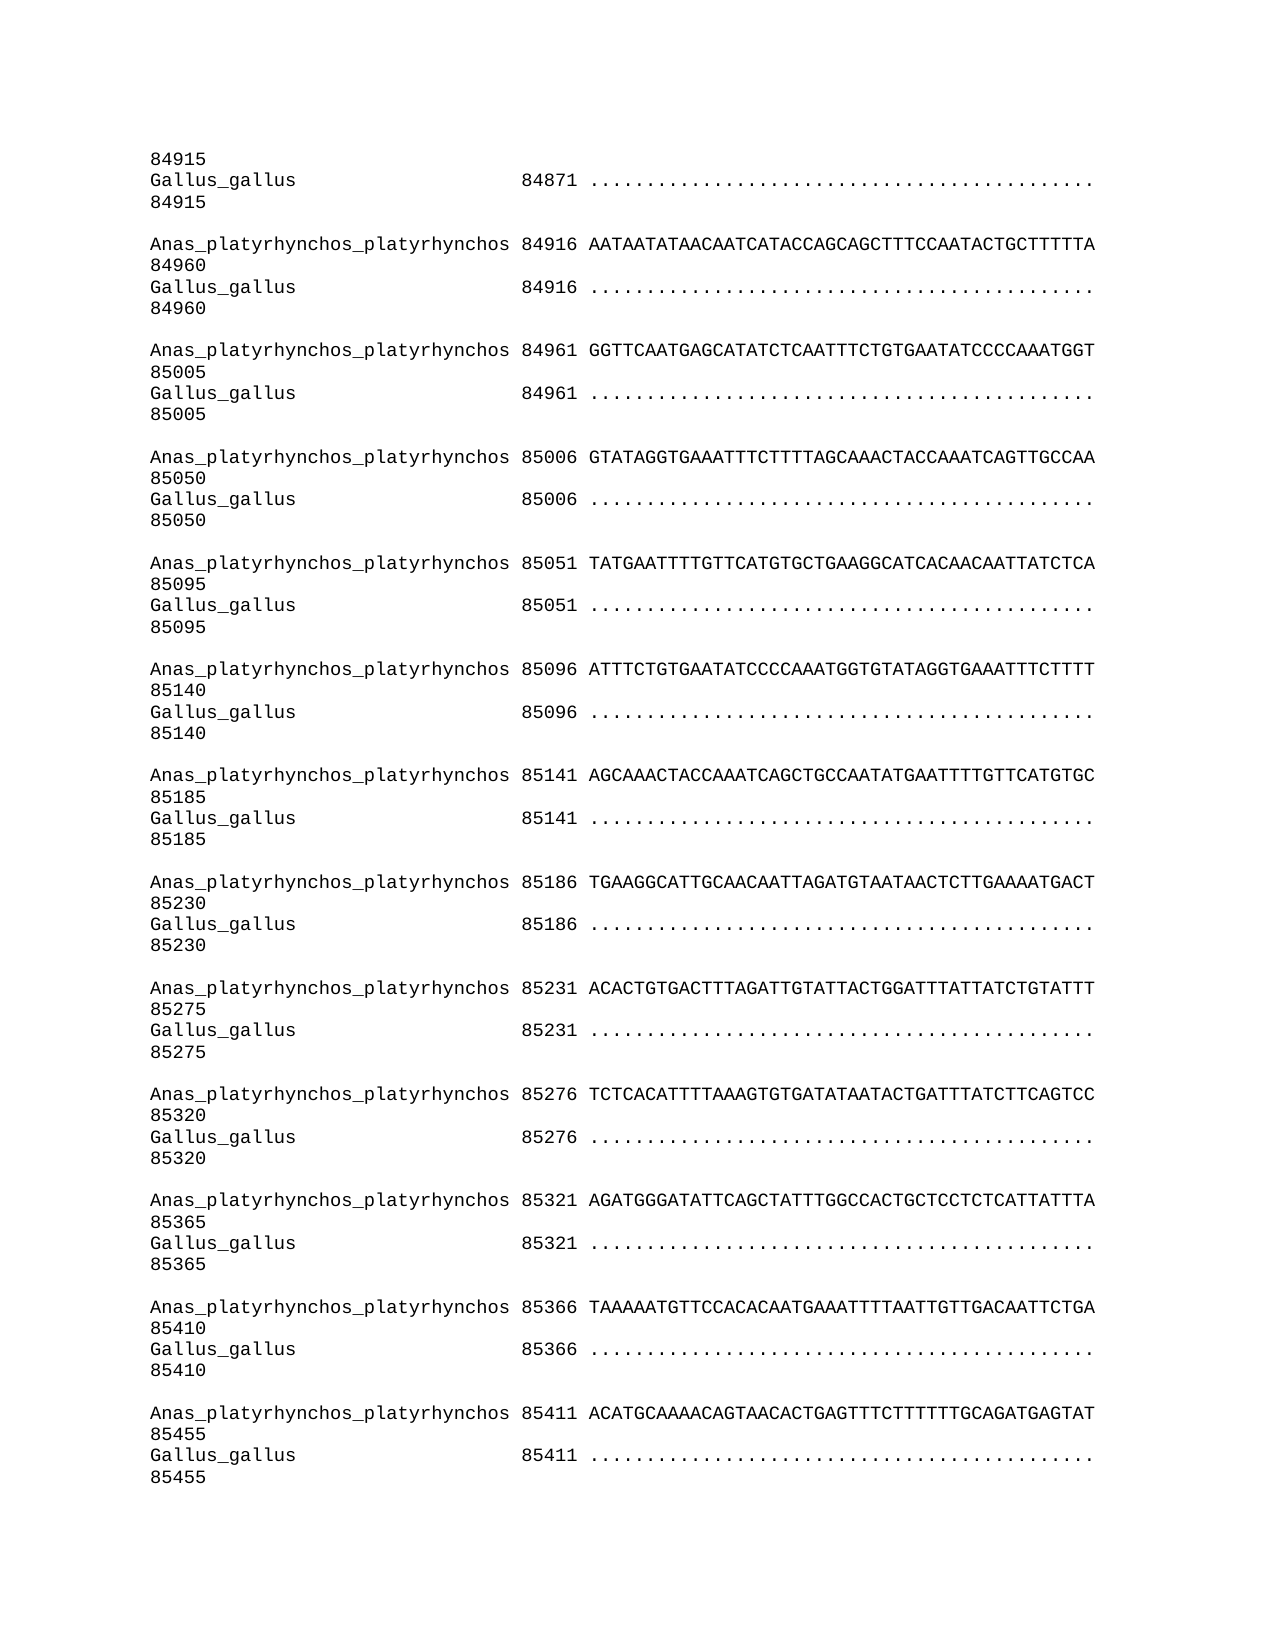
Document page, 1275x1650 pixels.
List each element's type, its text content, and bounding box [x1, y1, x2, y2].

text Anas_platyrhynchos_platyrhynchos 85051 TATGAATTTTGTTCATGTGCTGAAGGCATCACAACAATTATCTCA 85095 [150, 554, 1125, 596]
text Anas_platyrhynchos_platyrhynchos 85366 TAAAAATGTTCCACACAATGAAATTTTAATTGTTGACAATTCTGA 85410 [150, 1297, 1125, 1340]
text Gallus_gallus 85276 ............................................. 85320 [150, 1127, 1125, 1170]
text Anas_platyrhynchos_platyrhynchos 85231 ACACTGTGACTTTAGATTGTATTACTGGATTTATTATCTGTATTT 85275 [150, 979, 1125, 1021]
text Gallus_gallus 85141 ............................................. 85185 [150, 809, 1125, 851]
text Anas_platyrhynchos_platyrhynchos 85321 AGATGGGATATTCAGCTATTTGGCCACTGCTCCTCTCATTATTTA 85365 [150, 1191, 1125, 1234]
text Gallus_gallus 84961 ............................................. 85005 [150, 384, 1125, 426]
text Anas_platyrhynchos_platyrhynchos 85411 ACATGCAAAACAGTAACACTGAGTTTCTTTTTTGCAGATGAGTAT 85455 [150, 1404, 1125, 1446]
text Anas_platyrhynchos_platyrhynchos 85006 GTATAGGTGAAATTTCTTTTAGCAAACTACCAAATCAGTTGCCAA 85050 [150, 447, 1125, 490]
text Gallus_gallus 85051 ............................................. 85095 [150, 596, 1125, 639]
text Gallus_gallus 85366 ............................................. 85410 [150, 1340, 1125, 1382]
text Gallus_gallus 84871 ............................................. 84915 [150, 171, 1125, 214]
text 84915 [150, 150, 1125, 171]
text Gallus_gallus 85096 ............................................. 85140 [150, 702, 1125, 745]
text Gallus_gallus 85006 ............................................. 85050 [150, 490, 1125, 532]
text Anas_platyrhynchos_platyrhynchos 85141 AGCAAACTACCAAATCAGCTGCCAATATGAATTTTGTTCATGTGC 85185 [150, 766, 1125, 809]
text Gallus_gallus 85321 ............................................. 85365 [150, 1234, 1125, 1276]
text Anas_platyrhynchos_platyrhynchos 85186 TGAAGGCATTGCAACAATTAGATGTAATAACTCTTGAAAATGACT 85230 [150, 872, 1125, 915]
text Anas_platyrhynchos_platyrhynchos 85096 ATTTCTGTGAATATCCCCAAATGGTGTATAGGTGAAATTTCTTTT 85140 [150, 660, 1125, 702]
text Gallus_gallus 84916 ............................................. 84960 [150, 277, 1125, 320]
text Anas_platyrhynchos_platyrhynchos 84961 GGTTCAATGAGCATATCTCAATTTCTGTGAATATCCCCAAATGGT 85005 [150, 341, 1125, 384]
text Gallus_gallus 85186 ............................................. 85230 [150, 915, 1125, 957]
text Anas_platyrhynchos_platyrhynchos 84916 AATAATATAACAATCATACCAGCAGCTTTCCAATACTGCTTTTTA 84960 [150, 235, 1125, 277]
text Gallus_gallus 85231 ............................................. 85275 [150, 1021, 1125, 1064]
text Anas_platyrhynchos_platyrhynchos 85276 TCTCACATTTTAAAGTGTGATATAATACTGATTTATCTTCAGTCC 85320 [150, 1085, 1125, 1127]
text Gallus_gallus 85411 ............................................. 85455 [150, 1446, 1125, 1489]
